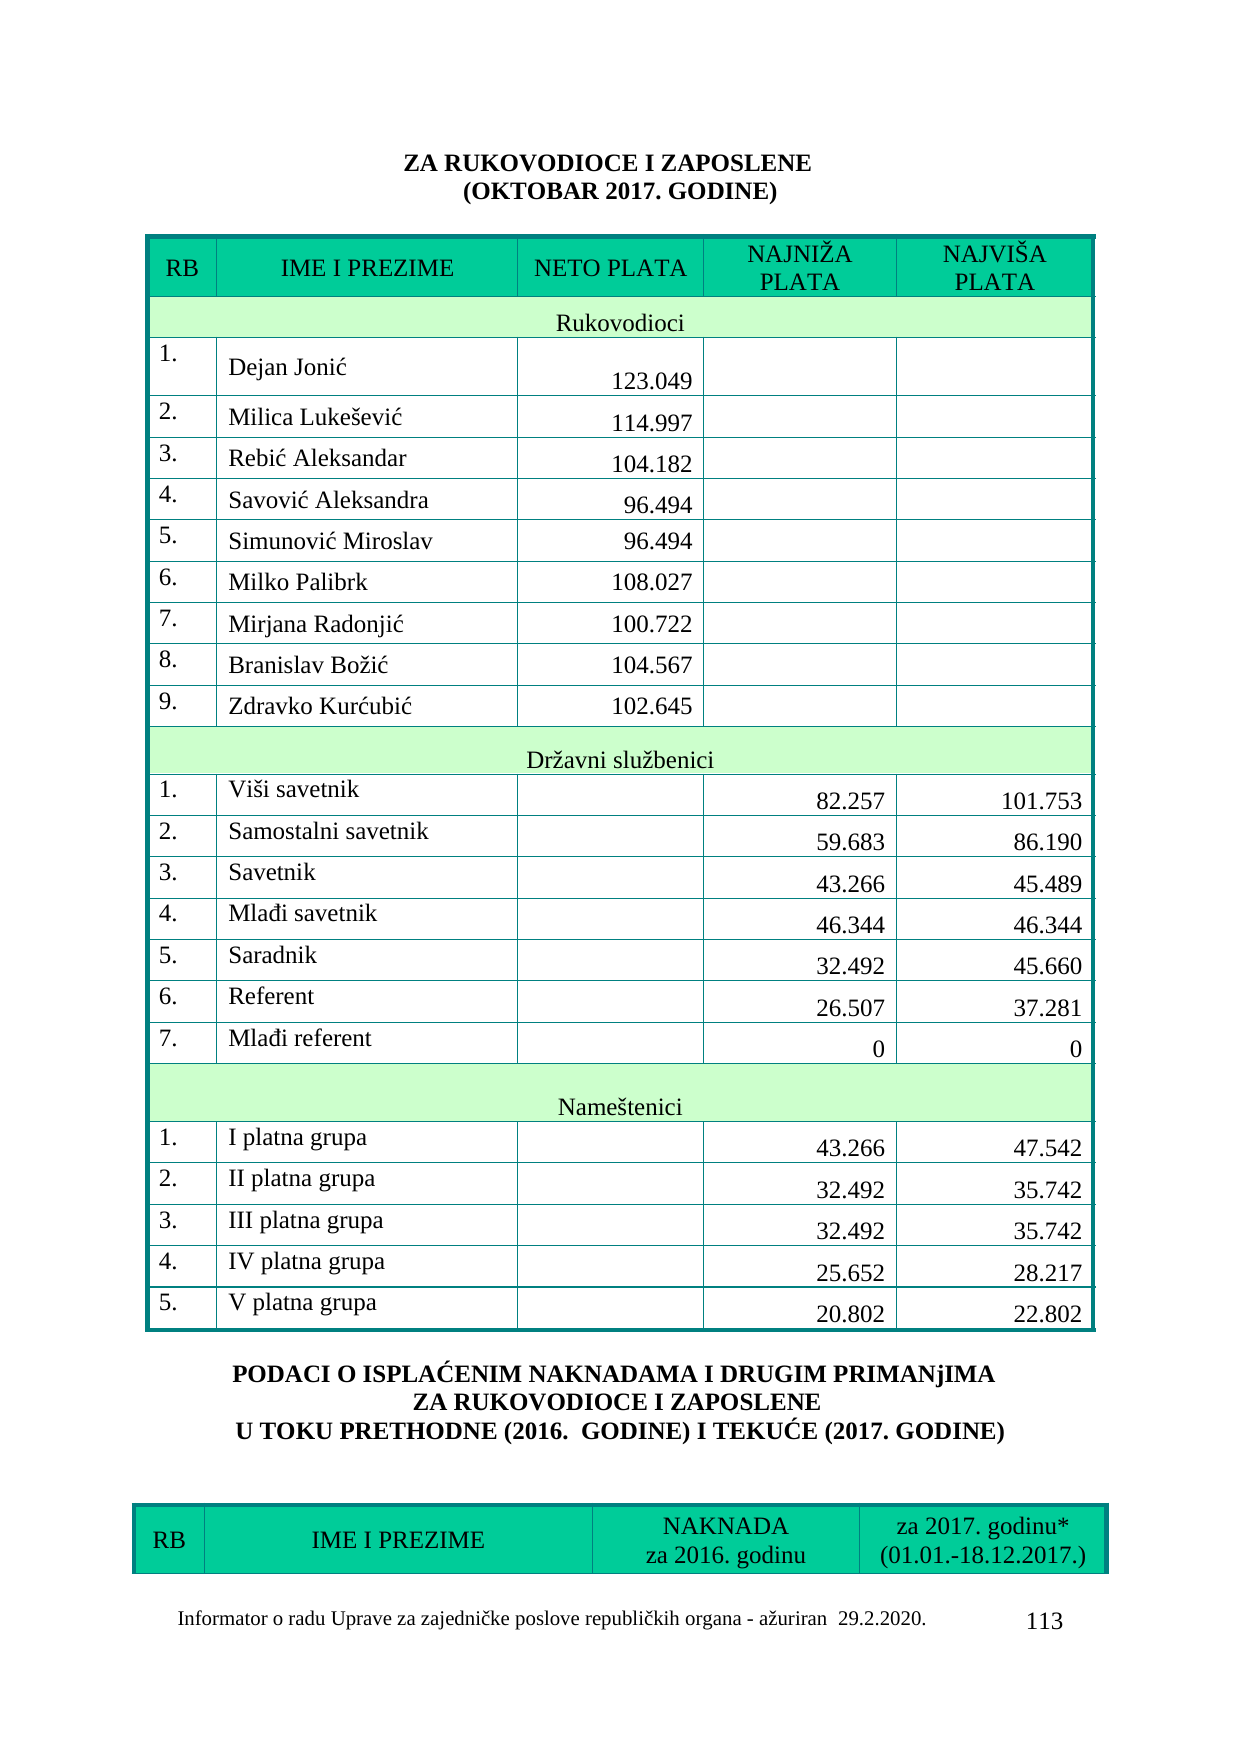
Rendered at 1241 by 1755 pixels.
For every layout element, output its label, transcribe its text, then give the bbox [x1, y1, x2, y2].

table_cell [518, 1246, 703, 1286]
table_cell Savetnik [217, 857, 517, 897]
table_header NAJVIŠA PLATA [897, 239, 1091, 296]
table_header NAKNADA za 2016. godinu [593, 1507, 859, 1573]
table_cell 4. [150, 479, 216, 519]
table_cell Milko Palibrk [217, 562, 517, 602]
table_cell 28.217 [897, 1246, 1091, 1286]
table_cell [518, 940, 703, 980]
table_cell [704, 396, 896, 437]
table_cell Referent [217, 981, 517, 1022]
table_cell 59.683 [704, 816, 896, 856]
table_cell Rukovodioci [150, 297, 1091, 337]
table_cell 1. [150, 1122, 216, 1162]
table_cell 7. [150, 603, 216, 643]
table_cell Saradnik [217, 940, 517, 980]
table_cell [897, 644, 1091, 685]
table_cell [704, 438, 896, 478]
table_cell Mirjana Radonjić [217, 603, 517, 643]
table_cell Dejan Jonić [217, 338, 517, 395]
table_cell 3. [150, 438, 216, 478]
table_cell 43.266 [704, 857, 896, 897]
table_cell [897, 686, 1091, 726]
table_cell 46.344 [704, 899, 896, 939]
table_cell 32.492 [704, 1205, 896, 1245]
table_cell Simunović Miroslav [217, 520, 517, 561]
table_cell Rebić Aleksandar [217, 438, 517, 478]
table_cell II platna grupa [217, 1163, 517, 1204]
table_cell 123.049 [518, 338, 703, 395]
table_cell Nameštenici [150, 1064, 1091, 1121]
table_cell 102.645 [518, 686, 703, 726]
table_cell 2. [150, 396, 216, 437]
table_cell [518, 981, 703, 1022]
table_cell 104.182 [518, 438, 703, 478]
table_cell 4. [150, 1246, 216, 1286]
table_cell [897, 562, 1091, 602]
table_cell Državni službenici [150, 727, 1091, 773]
table_cell 25.652 [704, 1246, 896, 1286]
table_cell Savović Aleksandra [217, 479, 517, 519]
table_cell III platna grupa [217, 1205, 517, 1245]
table_cell [897, 438, 1091, 478]
table_cell 3. [150, 1205, 216, 1245]
table_cell [704, 603, 896, 643]
table_cell V platna grupa [217, 1288, 517, 1328]
table_cell 32.492 [704, 1163, 896, 1204]
table_cell [897, 479, 1091, 519]
table_cell [897, 338, 1091, 395]
table_cell 7. [150, 1023, 216, 1063]
table_header NAJNIŽA PLATA [704, 239, 896, 296]
table_cell 3. [150, 857, 216, 897]
table_header IME I PREZIME [217, 239, 517, 296]
table_cell 45.489 [897, 857, 1091, 897]
table_cell [897, 603, 1091, 643]
table_cell [704, 520, 896, 561]
text ZA RUKOVODIOCE I ZAPOSLENE [177, 148, 1063, 176]
table_cell 0 [704, 1023, 896, 1063]
table_cell Mlađi referent [217, 1023, 517, 1063]
table_cell [518, 857, 703, 897]
table_cell I platna grupa [217, 1122, 517, 1162]
table_cell 5. [150, 940, 216, 980]
table_cell 5. [150, 520, 216, 561]
table_cell 96.494 [518, 520, 703, 561]
table_cell [518, 816, 703, 856]
table_cell 82.257 [704, 775, 896, 815]
table_cell [518, 899, 703, 939]
table_cell 37.281 [897, 981, 1091, 1022]
table_cell 1. [150, 338, 216, 395]
table_cell 100.722 [518, 603, 703, 643]
table_cell Mlađi savetnik [217, 899, 517, 939]
text U TOKU PRETHODNE (2016. GODINE) I TEKUĆE (2017. GODINE) [177, 1416, 1063, 1445]
table_header RB [136, 1507, 204, 1573]
table_cell 108.027 [518, 562, 703, 602]
table_cell 96.494 [518, 479, 703, 519]
table_cell 86.190 [897, 816, 1091, 856]
table_cell Zdravko Kurćubić [217, 686, 517, 726]
table_cell [897, 520, 1091, 561]
table_cell 46.344 [897, 899, 1091, 939]
table_cell [704, 644, 896, 685]
table_cell [518, 1122, 703, 1162]
table_header IME I PREZIME [205, 1507, 592, 1573]
table_cell 45.660 [897, 940, 1091, 980]
table_cell 2. [150, 816, 216, 856]
table_cell 8. [150, 644, 216, 685]
table_cell 26.507 [704, 981, 896, 1022]
table_cell [704, 686, 896, 726]
table_cell Milica Lukešević [217, 396, 517, 437]
table_cell [704, 562, 896, 602]
table_cell 6. [150, 562, 216, 602]
table_cell [704, 338, 896, 395]
table_cell [897, 396, 1091, 437]
table_cell Samostalni savetnik [217, 816, 517, 856]
table_cell [518, 1163, 703, 1204]
table_cell IV platna grupa [217, 1246, 517, 1286]
text ZA RUKOVODIOCE I ZAPOSLENE [177, 1387, 1063, 1416]
table_cell 0 [897, 1023, 1091, 1063]
table_cell 20.802 [704, 1288, 896, 1328]
table_cell [518, 1023, 703, 1063]
text (OKTOBAR 2017. GODINE) [177, 176, 1063, 205]
table_cell 4. [150, 899, 216, 939]
table_cell 47.542 [897, 1122, 1091, 1162]
table_cell Viši savetnik [217, 775, 517, 815]
table_header RB [150, 239, 216, 296]
table_cell [518, 1205, 703, 1245]
text PODACI O ISPLAĆENIM NAKNADAMA I DRUGIM PRIMANјIMA [177, 1359, 1063, 1387]
table_cell [518, 775, 703, 815]
table_cell 9. [150, 686, 216, 726]
table_cell 32.492 [704, 940, 896, 980]
table_cell 101.753 [897, 775, 1091, 815]
table_cell 43.266 [704, 1122, 896, 1162]
table_cell 114.997 [518, 396, 703, 437]
table_cell 104.567 [518, 644, 703, 685]
table_header NETO PLATA [518, 239, 703, 296]
table_cell 6. [150, 981, 216, 1022]
table_header za 2017. godinu* (01.01.-18.12.2017.) [860, 1507, 1104, 1573]
table_cell 22.802 [897, 1288, 1091, 1328]
table_cell [518, 1288, 703, 1328]
table_cell 5. [150, 1288, 216, 1328]
table_cell 35.742 [897, 1205, 1091, 1245]
table_cell 35.742 [897, 1163, 1091, 1204]
table_cell [704, 479, 896, 519]
table_cell 1. [150, 775, 216, 815]
table_cell Branislav Božić [217, 644, 517, 685]
table_cell 2. [150, 1163, 216, 1204]
